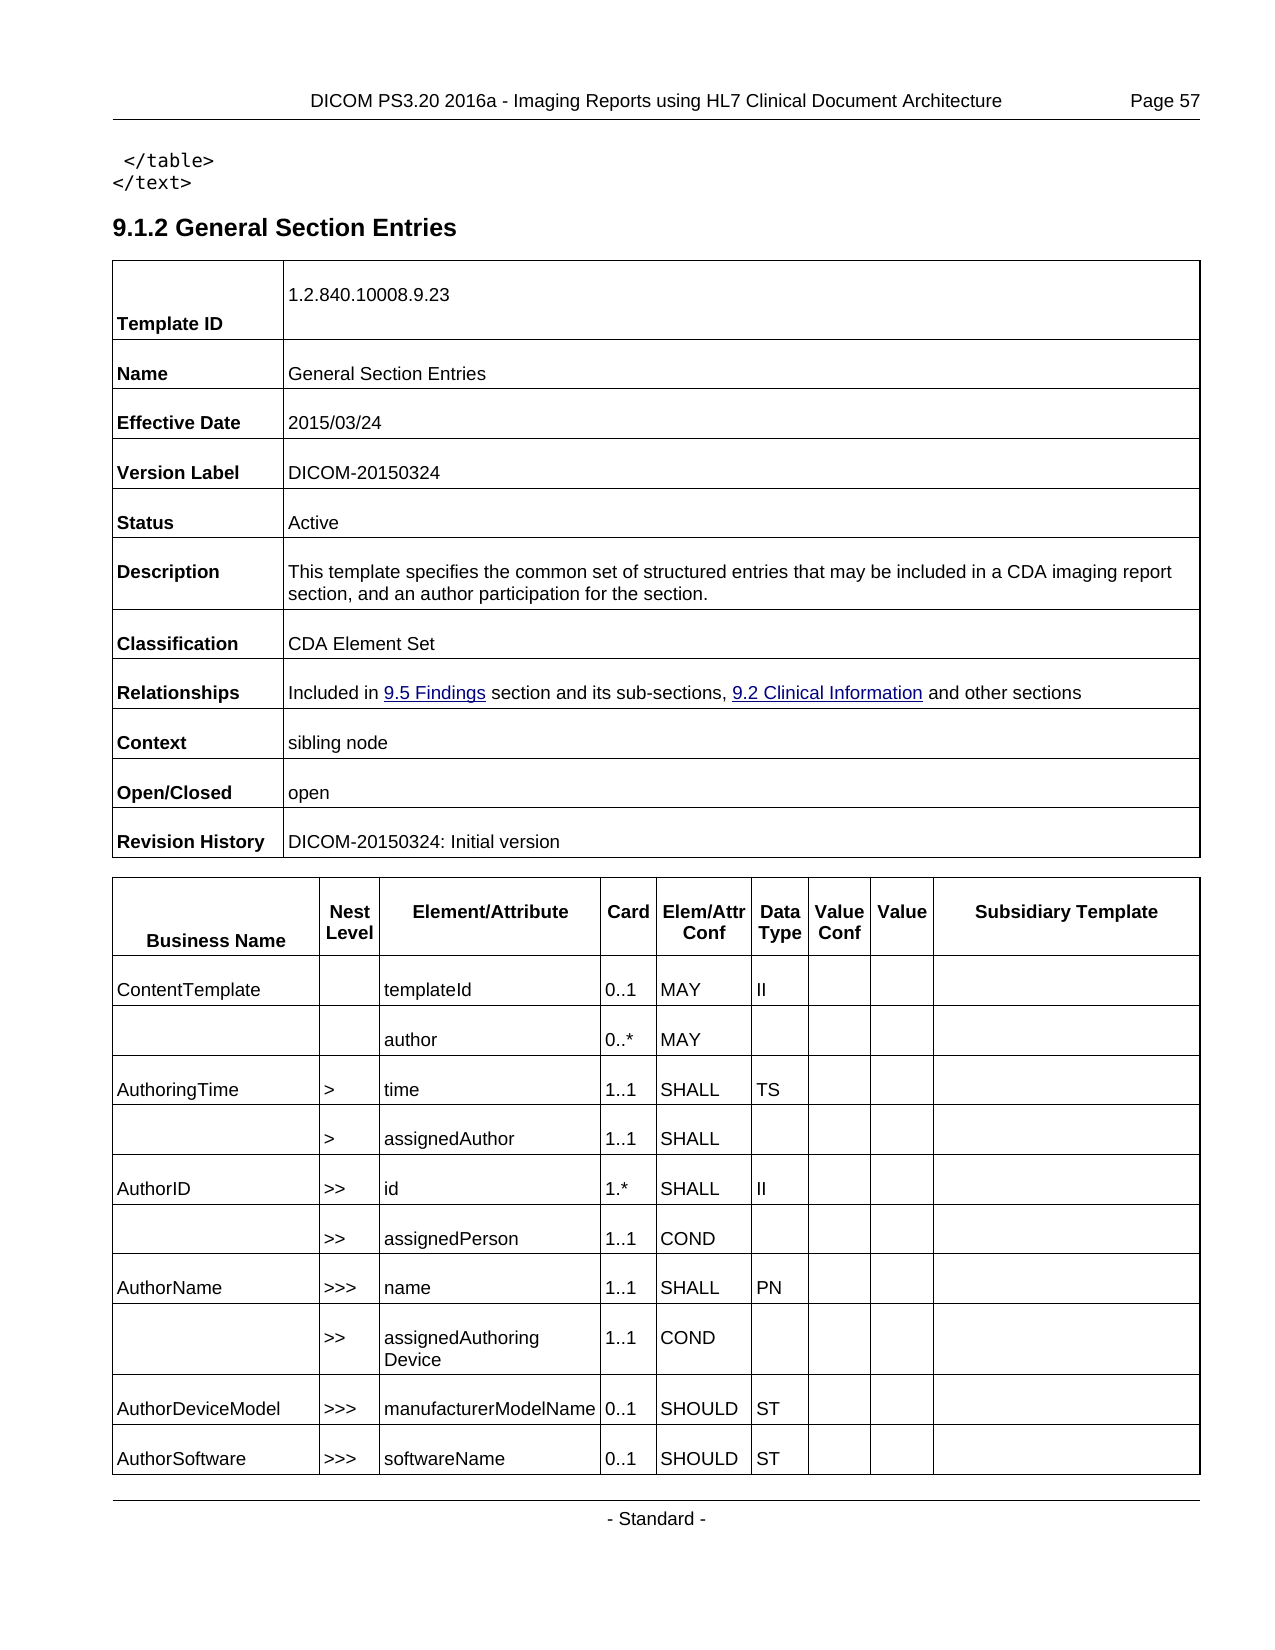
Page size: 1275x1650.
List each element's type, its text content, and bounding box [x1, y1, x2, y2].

table_cell 0..1 [601, 956, 656, 1005]
table_cell SHALL [657, 1056, 751, 1104]
table_cell Classification [113, 610, 283, 658]
table_cell Author​Name [113, 1254, 319, 1303]
table_header Data Type [752, 878, 808, 955]
table_cell 0..1 [601, 1375, 656, 1424]
table_cell MAY [657, 956, 751, 1005]
table_header Subsidiary Template [934, 878, 1199, 955]
table_cell [809, 956, 870, 1005]
table_cell [871, 1304, 933, 1374]
table_cell [934, 1375, 1199, 1424]
table_cell Authoring​Time [113, 1056, 319, 1104]
table_cell [809, 1105, 870, 1154]
table_cell assigned​Author [380, 1105, 600, 1154]
table_cell COND [657, 1304, 751, 1374]
table_cell [871, 956, 933, 1005]
table_cell Relationships [113, 659, 283, 708]
table_cell SHOULD [657, 1425, 751, 1473]
table_cell Description [113, 538, 283, 608]
table_cell Active [284, 489, 1199, 537]
table_header Template ID [113, 261, 283, 338]
table_cell ST [752, 1375, 808, 1424]
table_cell time [380, 1056, 600, 1104]
table_cell [934, 1105, 1199, 1154]
table_cell Version Label [113, 439, 283, 487]
table_cell [934, 1425, 1199, 1473]
table_cell MAY [657, 1006, 751, 1054]
table_cell [113, 1006, 319, 1054]
table_header 1.2.840.10008.9.23 [284, 261, 1199, 338]
text 9.1.2 General Section Entries [112, 212, 1200, 241]
table_cell > [320, 1105, 379, 1154]
table_cell [871, 1006, 933, 1054]
table_cell II [752, 1155, 808, 1203]
table_cell Author​ID [113, 1155, 319, 1203]
table_cell SHOULD [657, 1375, 751, 1424]
table_cell [871, 1056, 933, 1104]
table_cell ST [752, 1425, 808, 1473]
table_cell 1..1 [601, 1254, 656, 1303]
table_cell >>> [320, 1375, 379, 1424]
table_cell Effective Date [113, 389, 283, 438]
table_cell II [752, 956, 808, 1005]
table_cell Context [113, 709, 283, 757]
table_cell PN [752, 1254, 808, 1303]
table_cell Included in 9.5 Findings section and its sub-sections, 9.2 Clinical Information and other sections [284, 659, 1199, 708]
table_cell 1..1 [601, 1056, 656, 1104]
table_cell [113, 1304, 319, 1374]
table_cell software​Name [380, 1425, 600, 1473]
table_cell [871, 1205, 933, 1253]
table_cell manufacturer​Model​Name [380, 1375, 600, 1424]
table_cell [320, 1006, 379, 1054]
table_cell 1..1 [601, 1205, 656, 1253]
table_header Elem/Attr Conf [657, 878, 751, 955]
table_cell 0..1 [601, 1425, 656, 1473]
table_cell [752, 1205, 808, 1253]
table_cell SHALL [657, 1254, 751, 1303]
table_cell General Section Entries [284, 340, 1199, 388]
table_header Business Name [113, 878, 319, 955]
table_cell Status [113, 489, 283, 537]
table_cell [320, 956, 379, 1005]
table_cell Name [113, 340, 283, 388]
table_cell [934, 1056, 1199, 1104]
table_cell Revision History [113, 808, 283, 857]
table_cell sibling node [284, 709, 1199, 757]
table_cell author [380, 1006, 600, 1054]
table_cell [809, 1056, 870, 1104]
table_cell [809, 1205, 870, 1253]
table_cell Author​Device​Model [113, 1375, 319, 1424]
table_cell 1.* [601, 1155, 656, 1203]
table_cell [809, 1304, 870, 1374]
table_cell COND [657, 1205, 751, 1253]
table_cell [809, 1155, 870, 1203]
table_cell 0..* [601, 1006, 656, 1054]
table_cell [752, 1006, 808, 1054]
table_cell [752, 1304, 808, 1374]
table_cell [934, 1155, 1199, 1203]
table_cell [934, 1254, 1199, 1303]
table_cell [871, 1254, 933, 1303]
table_cell >> [320, 1155, 379, 1203]
table_cell [752, 1105, 808, 1154]
table_cell 1..1 [601, 1105, 656, 1154]
table_cell Author​Software [113, 1425, 319, 1473]
table_header Element/​Attribute [380, 878, 600, 955]
table_cell [871, 1425, 933, 1473]
table_cell [934, 1304, 1199, 1374]
table_cell >> [320, 1205, 379, 1253]
table_cell >>> [320, 1425, 379, 1473]
table_cell [113, 1105, 319, 1154]
table_cell SHALL [657, 1155, 751, 1203]
table_cell Open/Closed [113, 759, 283, 807]
table_cell TS [752, 1056, 808, 1104]
table_cell [113, 1205, 319, 1253]
table_cell [934, 1205, 1199, 1253]
table_cell open [284, 759, 1199, 807]
table_cell assigned​Person [380, 1205, 600, 1253]
table_cell [809, 1254, 870, 1303]
table_header Value Conf [809, 878, 870, 955]
table_cell > [320, 1056, 379, 1104]
table_cell CDA Element Set [284, 610, 1199, 658]
table_cell [871, 1375, 933, 1424]
table_cell template​Id [380, 956, 600, 1005]
table_cell [871, 1105, 933, 1154]
table_cell DICOM-20150324: Initial version [284, 808, 1199, 857]
table_cell SHALL [657, 1105, 751, 1154]
table_header Card [601, 878, 656, 955]
table_cell [809, 1425, 870, 1473]
table_cell [809, 1006, 870, 1054]
table_cell assigned​Authoring​Device [380, 1304, 600, 1374]
table_cell Content​Template [113, 956, 319, 1005]
table_cell [934, 1006, 1199, 1054]
table_cell >> [320, 1304, 379, 1374]
table_cell name [380, 1254, 600, 1303]
table_cell [934, 956, 1199, 1005]
table_cell DICOM-20150324 [284, 439, 1199, 487]
table_cell This template specifies the common set of structured entries that may be included in a CDA imaging report section, and an author participation for the section. [284, 538, 1199, 608]
table_cell [871, 1155, 933, 1203]
table_cell id [380, 1155, 600, 1203]
table_cell 1..1 [601, 1304, 656, 1374]
table_cell >>> [320, 1254, 379, 1303]
table_cell 2015/03/24 [284, 389, 1199, 438]
text </table> </text> [112, 150, 1200, 194]
table_header Value [871, 878, 933, 955]
table_cell [809, 1375, 870, 1424]
table_header Nest Level [320, 878, 379, 955]
